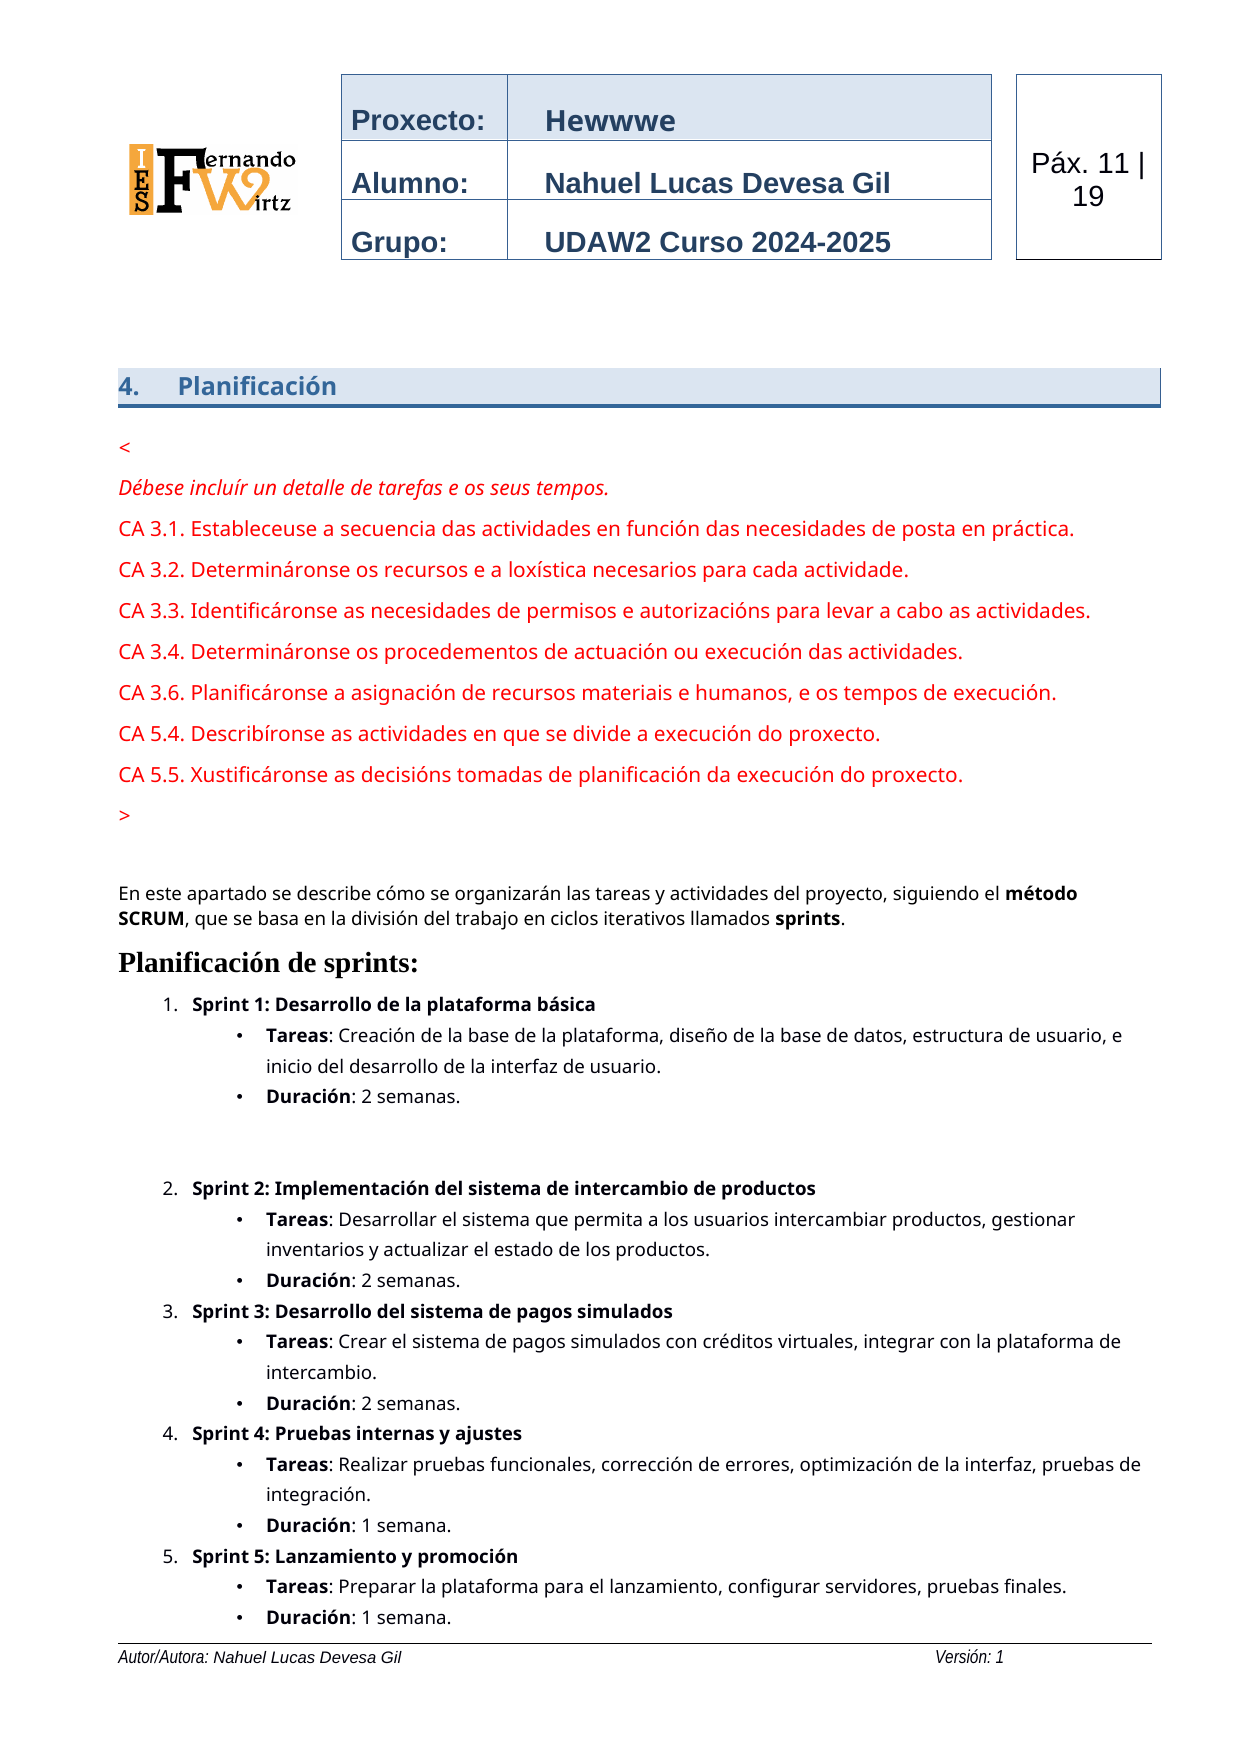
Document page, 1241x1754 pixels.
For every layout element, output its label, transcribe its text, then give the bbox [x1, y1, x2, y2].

list Tareas: Creación de la base de la plataforma, diseño de la base de datos, estructura de usuario, e inicio del desarrollo de la interfaz de usuario. [236, 1022, 1152, 1078]
text > [118, 801, 1152, 829]
list Sprint 1: Desarrollo de la plataforma básica [162, 992, 1152, 1017]
list Duración: 2 semanas. [236, 1267, 1152, 1293]
list Sprint 2: Implementación del sistema de intercambio de productos [162, 1175, 1152, 1201]
list Duración: 1 semana. [236, 1604, 1152, 1630]
text En este apartado se describe cómo se organizarán las tareas y actividades del proyecto, siguiendo el método SCRUM, que se basa en la división del trabajo en ciclos iterativos llamados sprints. [118, 880, 1152, 931]
list Tareas: Preparar la plataforma para el lanzamiento, configurar servidores, pruebas finales. [236, 1573, 1152, 1599]
text < [118, 433, 1152, 461]
picture [129, 144, 299, 215]
list Sprint 3: Desarrollo del sistema de pagos simulados [162, 1298, 1152, 1323]
list Duración: 2 semanas. [236, 1390, 1152, 1415]
text CA 5.4. Describíronse as actividades en que se divide a execución do proxecto. [118, 719, 1152, 748]
list Duración: 2 semanas. [236, 1083, 1152, 1109]
text CA 3.4. Determináronse os procedementos de actuación ou execución das actividades. [118, 637, 1152, 666]
list Sprint 4: Pruebas internas y ajustes [162, 1420, 1152, 1446]
text CA 3.3. Identificáronse as necesidades de permisos e autorizacións para levar a cabo as actividades. [118, 596, 1152, 625]
text CA 3.1. Estableceuse a secuencia das actividades en función das necesidades de posta en práctica. [118, 514, 1152, 543]
list Tareas: Desarrollar el sistema que permita a los usuarios intercambiar productos, gestionar inventarios y actualizar el estado de los productos. [236, 1206, 1152, 1262]
text CA 3.6. Planificáronse a asignación de recursos materiais e humanos, e os tempos de execución. [118, 678, 1152, 707]
text CA 3.2. Determináronse os recursos e a loxística necesarios para cada actividade. [118, 555, 1152, 584]
text CA 5.5. Xustificáronse as decisións tomadas de planificación da execución do proxecto. [118, 760, 1152, 788]
list Duración: 1 semana. [236, 1512, 1152, 1538]
subtitle Planificación [118, 368, 1160, 404]
list Sprint 5: Lanzamiento y promoción [162, 1543, 1152, 1568]
list Tareas: Realizar pruebas funcionales, corrección de errores, optimización de la interfaz, pruebas de integración. [236, 1451, 1152, 1507]
subtitle Planificación de sprints: [118, 946, 1152, 979]
text Débese incluír un detalle de tarefas e os seus tempos. [118, 473, 1152, 502]
list Tareas: Crear el sistema de pagos simulados con créditos virtuales, integrar con la plataforma de intercambio. [236, 1328, 1152, 1385]
